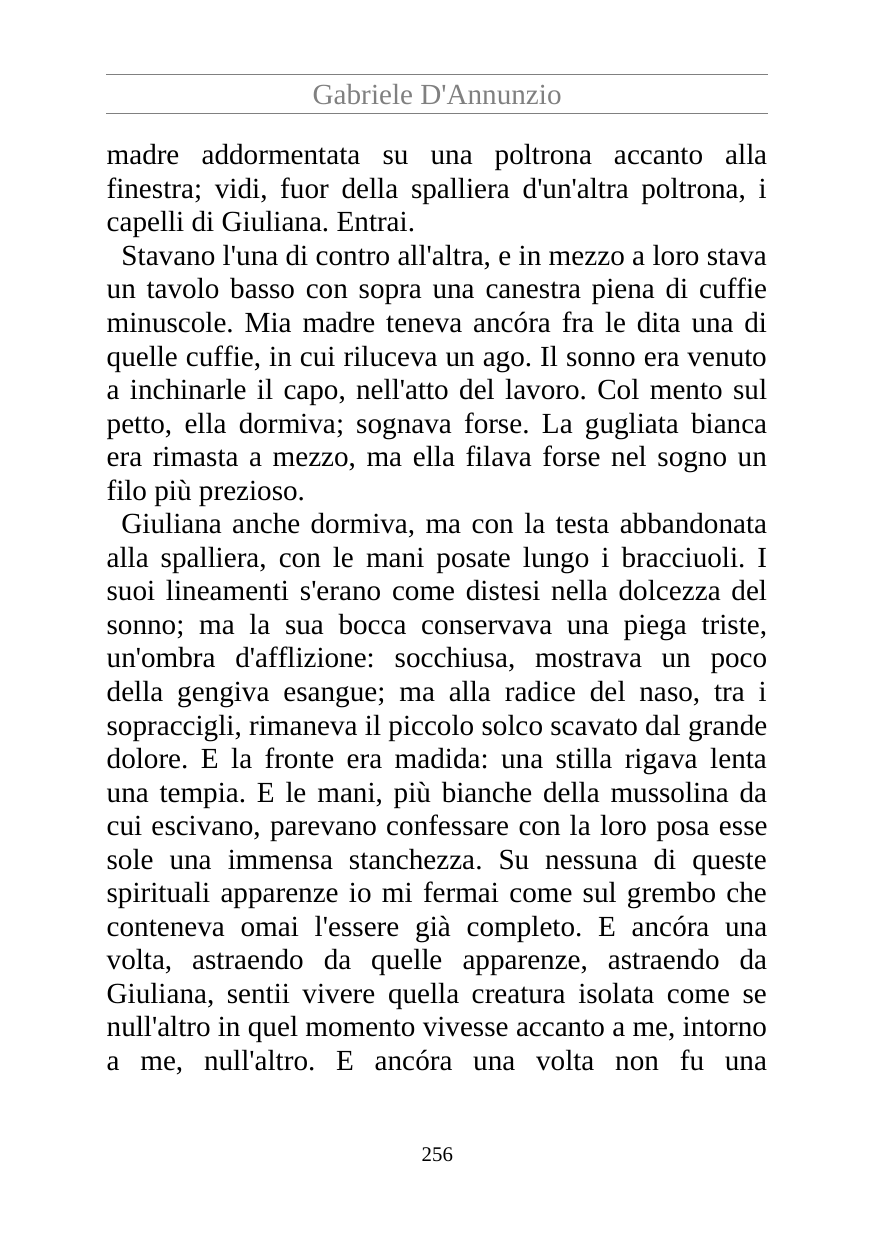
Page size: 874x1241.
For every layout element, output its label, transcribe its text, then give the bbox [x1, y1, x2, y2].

text madre addormentata su una poltrona accanto alla finestra; vidi, fuor della spalliera d'un'altra poltrona, i capelli di Giuliana. Entrai. [106, 137, 768, 238]
text Stavano l'una di contro all'altra, e in mezzo a loro stava un tavolo basso con sopra una canestra piena di cuffie minuscole. Mia madre teneva ancóra fra le dita una di quelle cuffie, in cui riluceva un ago. Il sonno era venuto a inchinarle il capo, nell'atto del lavoro. Col mento sul petto, ella dormiva; sognava forse. La gugliata bianca era rimasta a mezzo, ma ella filava forse nel sogno un filo più prezioso. [106, 238, 768, 506]
text Giuliana anche dormiva, ma con la testa abbandonata alla spalliera, con le mani posate lungo i bracciuoli. I suoi lineamenti s'erano come distesi nella dolcezza del sonno; ma la sua bocca conservava una piega triste, un'ombra d'afflizione: socchiusa, mostrava un poco della gengiva esangue; ma alla radice del naso, tra i sopraccigli, rimaneva il piccolo solco scavato dal grande dolore. E la fronte era madida: una stilla rigava lenta una tempia. E le mani, più bianche della mussolina da cui escivano, parevano confessare con la loro posa esse sole una immensa stanchezza. Su nessuna di queste spirituali apparenze io mi fermai come sul grembo che conteneva omai l'essere già completo. E ancóra una volta, astraendo da quelle apparenze, astraendo da Giuliana, sentii vivere quella creatura isolata come se null'altro in quel momento vivesse accanto a me, intorno a me, null'altro. E ancóra una volta non fu una [106, 506, 768, 1077]
